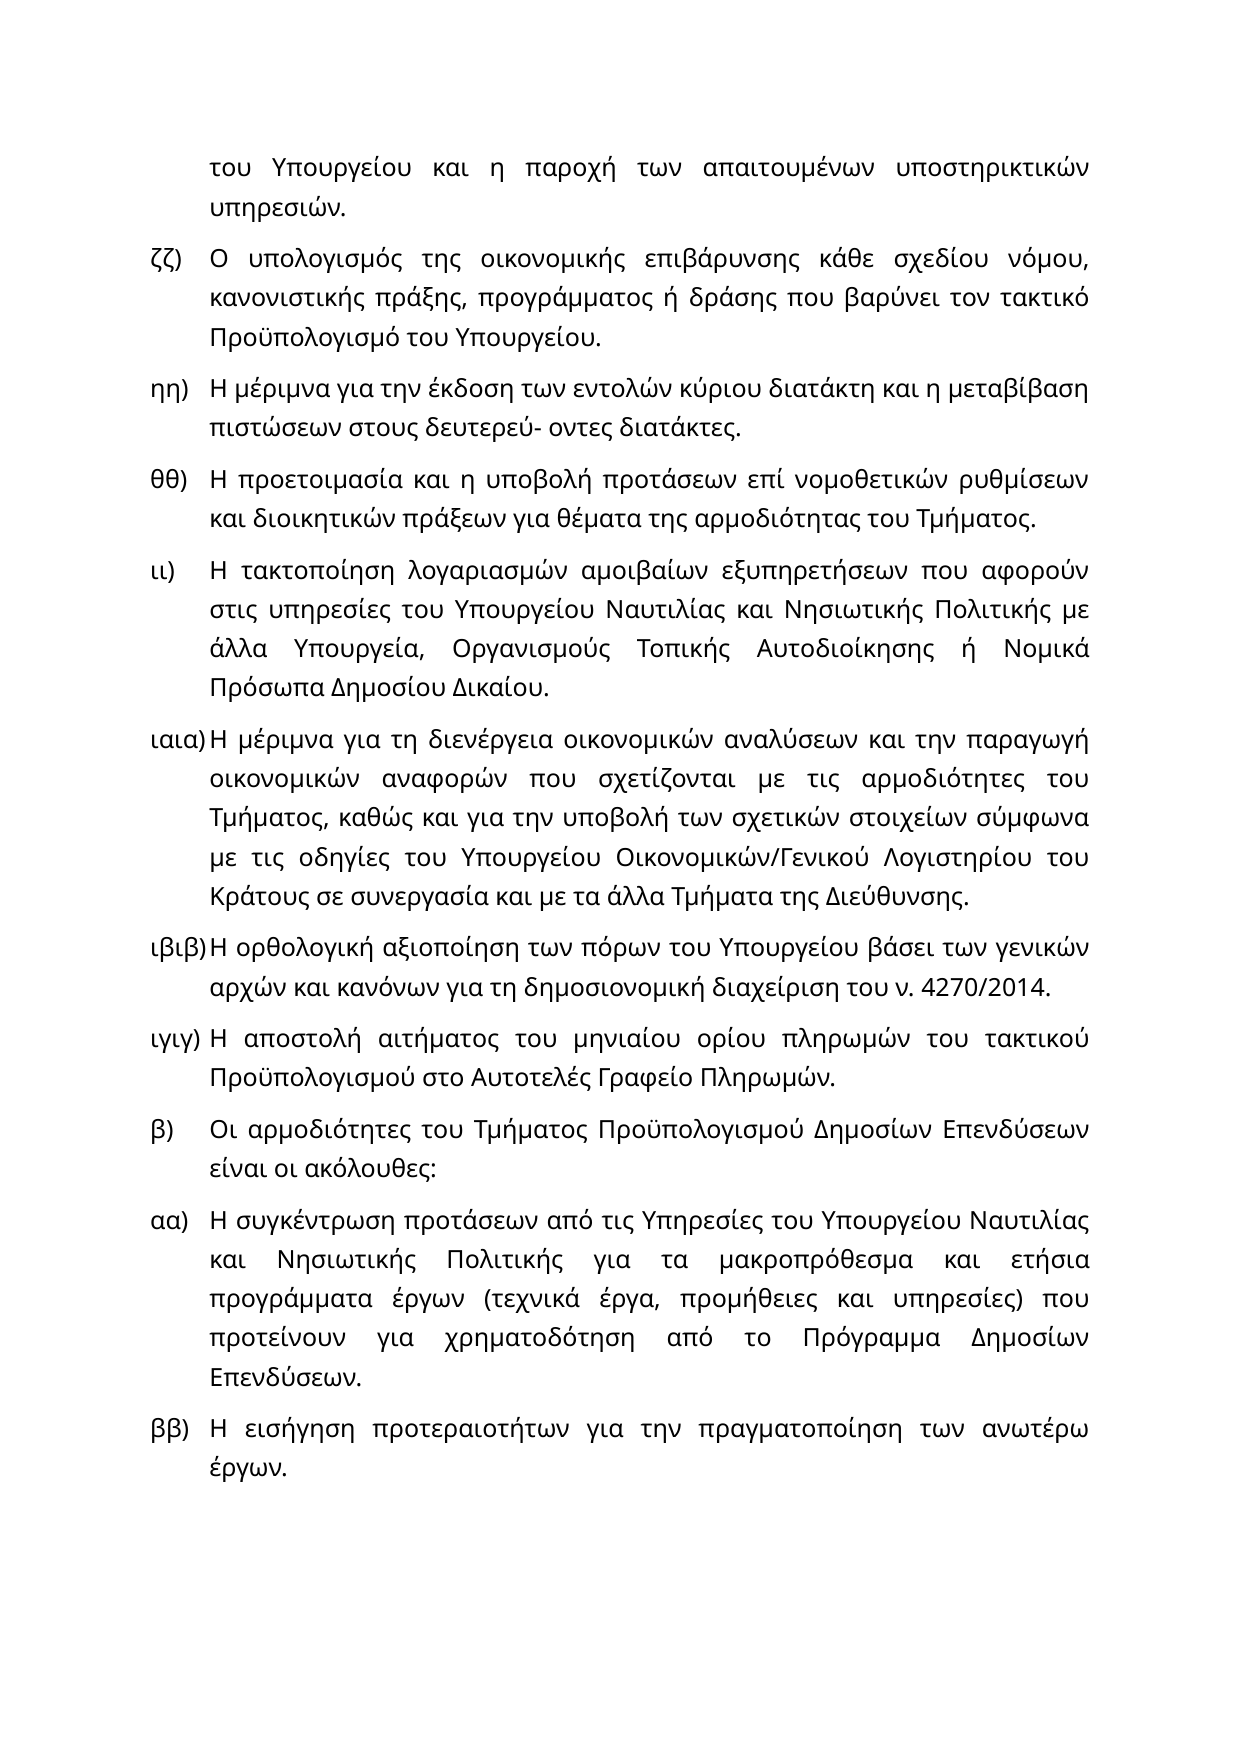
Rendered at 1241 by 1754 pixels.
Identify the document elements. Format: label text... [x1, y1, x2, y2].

list αα) Η συγκέντρωση προτάσεων από τις Υπηρεσίες του Υπουργείου Ναυτιλίας και Νησιωτικής Πολιτικής για τα μακροπρόθεσμα και ετήσια προγράμματα έργων (τεχνικά έργα, προμήθειες και υπηρεσίες) που προτείνουν για χρηματοδότηση από το Πρόγραμμα Δημοσίων Επενδύσεων. [150, 1202, 1090, 1393]
list του Υπουργείου και η παροχή των απαιτουμένων υποστηρικτικών υπηρεσιών. [150, 150, 1090, 223]
list ββ) Η εισήγηση προτεραιοτήτων για την πραγματοποίηση των ανωτέρω έργων. [150, 1411, 1090, 1484]
list θθ) Η προετοιμασία και η υποβολή προτάσεων επί νομοθετικών ρυθμίσεων και διοικητικών πράξεων για θέματα της αρμοδιότητας του Τμήματος. [150, 462, 1090, 535]
list ιαια) Η μέριμνα για τη διενέργεια οικονομικών αναλύσεων και την παραγωγή οικονομικών αναφορών που σχετίζονται με τις αρμοδιότητες του Τμήματος, καθώς και για την υποβολή των σχετικών στοιχείων σύμφωνα με τις οδηγίες του Υπουργείου Οικονομικών/Γενικού Λογιστηρίου του Κράτους σε συνεργασία και με τα άλλα Τμήματα της Διεύθυνσης. [150, 722, 1090, 912]
list ιβιβ) Η ορθολογική αξιοποίηση των πόρων του Υπουργείου βάσει των γενικών αρχών και κανόνων για τη δημοσιονομική διαχείριση του ν. 4270/2014. [150, 930, 1090, 1003]
list ιι) Η τακτοποίηση λογαριασμών αμοιβαίων εξυπηρετήσεων που αφορούν στις υπηρεσίες του Υπουργείου Ναυτιλίας και Νησιωτικής Πολιτικής με άλλα Υπουργεία, Οργανισμούς Τοπικής Αυτοδιοίκησης ή Νομικά Πρόσωπα Δημοσίου Δικαίου. [150, 552, 1090, 704]
list ιγιγ) Η αποστολή αιτήματος του μηνιαίου ορίου πληρωμών του τακτικού Προϋπολογισμού στο Αυτοτελές Γραφείο Πληρωμών. [150, 1021, 1090, 1094]
list ζζ) Ο υπολογισμός της οικονομικής επιβάρυνσης κάθε σχεδίου νόμου, κανονιστικής πράξης, προγράμματος ή δράσης που βαρύνει τον τακτικό Προϋπολογισμό του Υπουργείου. [150, 241, 1090, 353]
list ηη) Η μέριμνα για την έκδοση των εντολών κύριου διατάκτη και η μεταβίβαση πιστώσεων στους δευτερεύ- οντες διατάκτες. [150, 371, 1090, 444]
list β) Οι αρμοδιότητες του Τμήματος Προϋπολογισμού Δημοσίων Επενδύσεων είναι οι ακόλουθες: [150, 1112, 1090, 1185]
